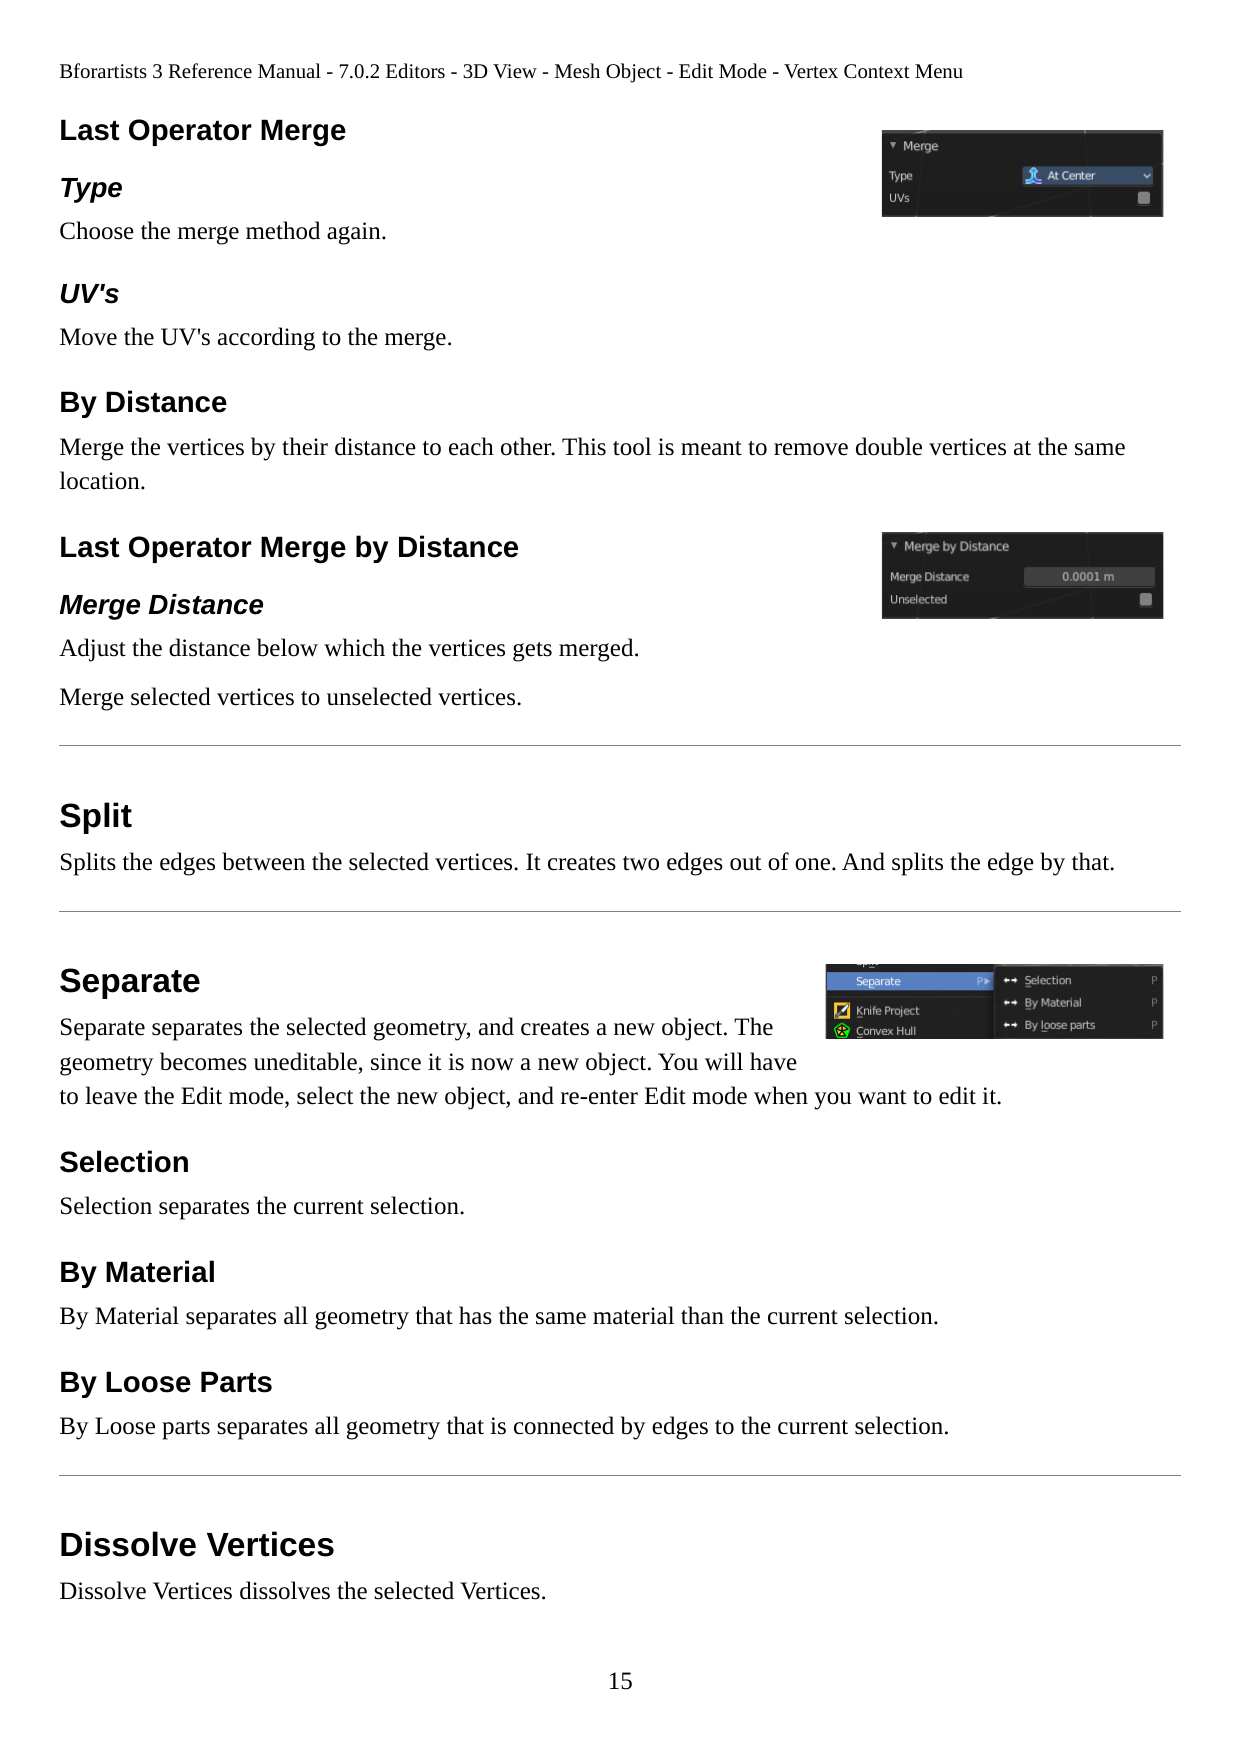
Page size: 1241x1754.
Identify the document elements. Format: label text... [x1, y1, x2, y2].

text Merge selected vertices to unselected vertices. [59, 682, 1181, 711]
subtitle Type [59, 171, 881, 203]
subtitle Merge Distance [59, 588, 1181, 620]
subtitle Separate [59, 961, 1181, 1000]
text Splits the edges between the selected vertices. It creates two edges out of one. And splits the edge by that. [59, 847, 1181, 876]
subtitle By Material [59, 1255, 1181, 1288]
text Separate separates the selected geometry, and creates a new object. The geometry becomes uneditable, since it is now a new object. You will have to leave the Edit mode, select the new object, and re-enter Edit mode when you want to edit it. [59, 1012, 1181, 1110]
text Dissolve Vertices dissolves the selected Vertices. [59, 1576, 1181, 1605]
subtitle UV's [59, 277, 1181, 309]
subtitle Selection [59, 1145, 1181, 1179]
subtitle [1164, 171, 1181, 203]
text Adjust the distance below which the vertices gets merged. [59, 633, 1181, 662]
text Merge the vertices by their distance to each other. This tool is meant to remove double vertices at the same location. [59, 432, 1181, 495]
subtitle Dissolve Vertices [59, 1525, 1181, 1564]
text By Material separates all geometry that has the same material than the current selection. [59, 1301, 1181, 1330]
text Choose the merge method again. [59, 216, 1181, 244]
picture [881, 532, 1164, 619]
text Move the UV's according to the merge. [59, 322, 1181, 350]
subtitle By Distance [59, 385, 1181, 419]
subtitle By Loose Parts [59, 1365, 1181, 1398]
text Selection separates the current selection. [59, 1191, 1181, 1220]
picture [825, 964, 1164, 1039]
text By Loose parts separates all geometry that is connected by edges to the current selection. [59, 1411, 1181, 1440]
subtitle Last Operator Merge [59, 113, 1181, 146]
subtitle Split [59, 796, 1181, 834]
subtitle Last Operator Merge by Distance [59, 530, 1181, 563]
picture [881, 130, 1164, 217]
